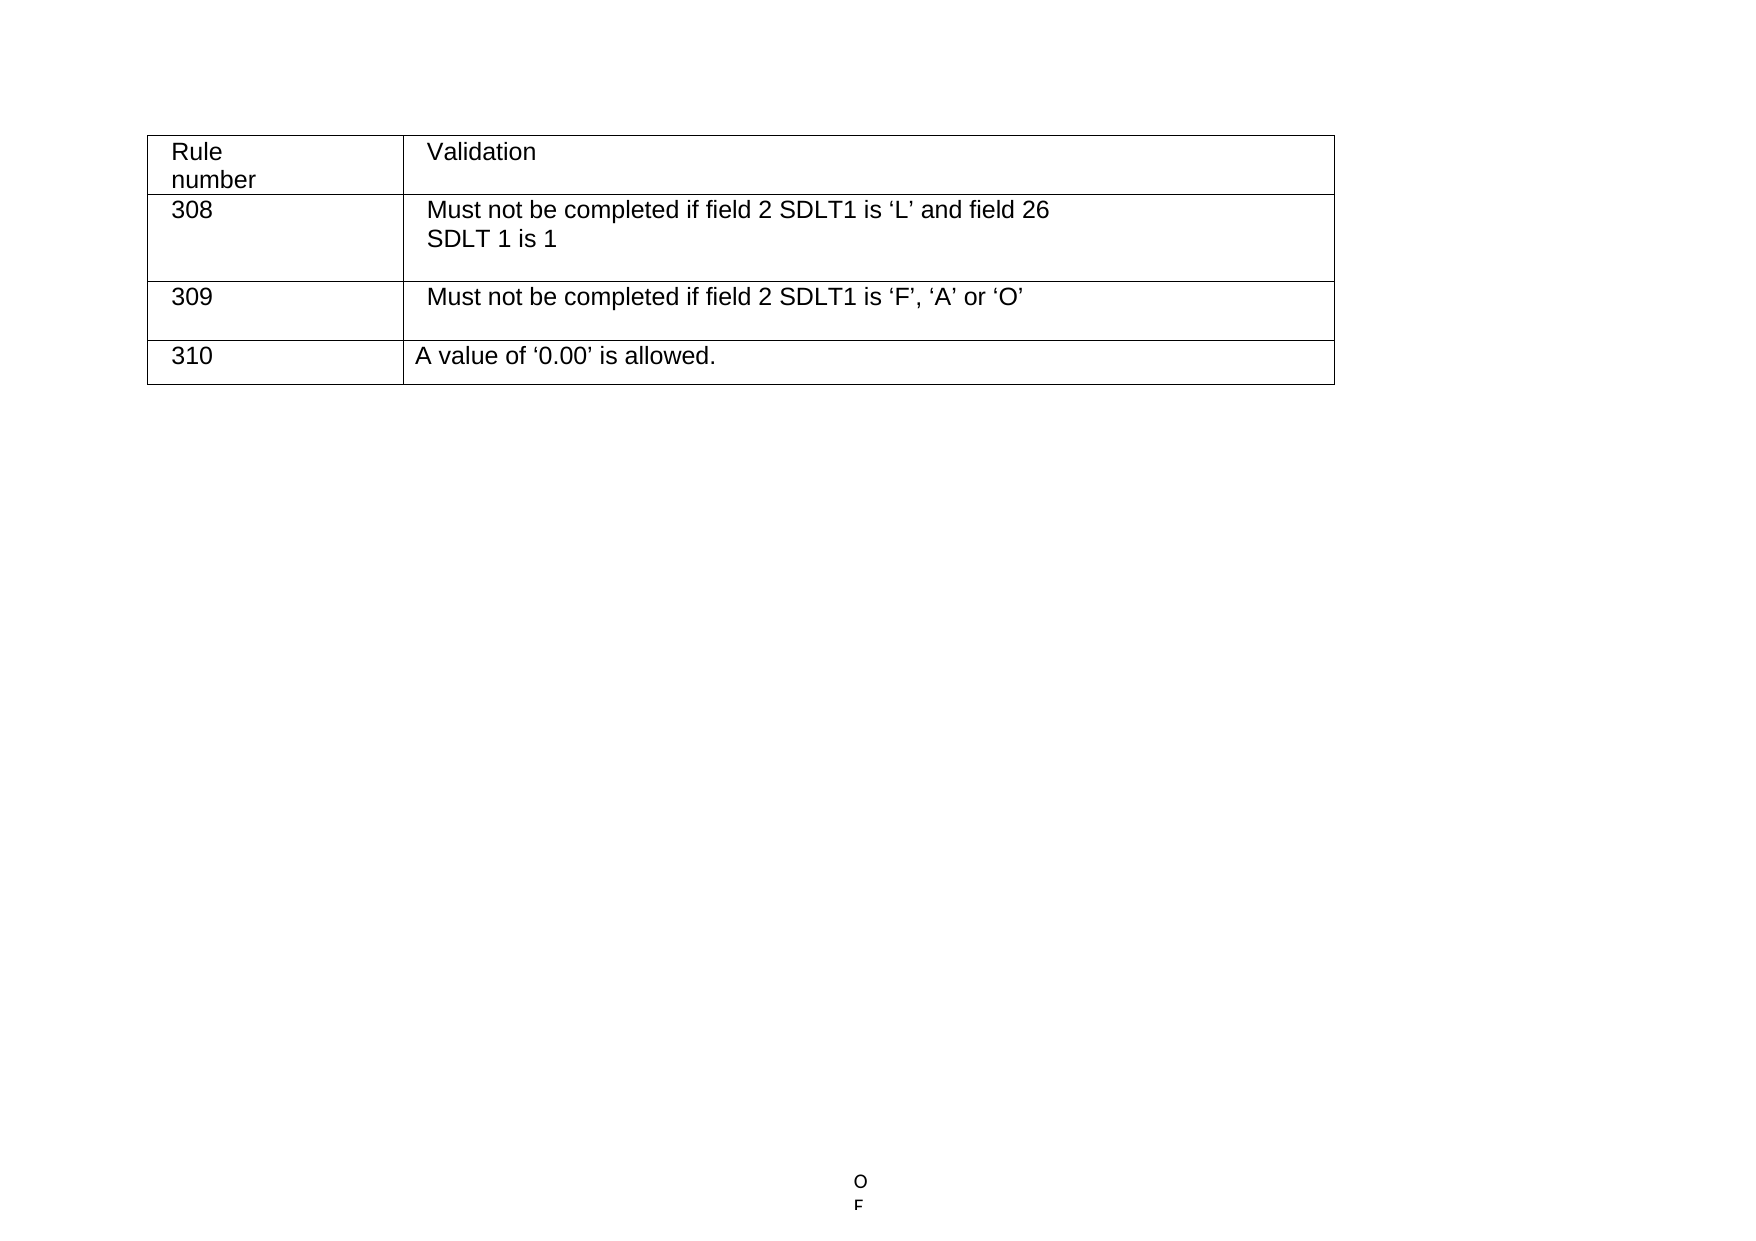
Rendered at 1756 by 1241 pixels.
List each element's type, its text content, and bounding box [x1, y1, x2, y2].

table_cell 308 [148, 195, 403, 281]
table_cell Must not be completed if field 2 SDLT1 is ‘L’ and field 26 SDLT 1 is 1 [404, 195, 1334, 281]
table_cell 309 [148, 282, 403, 340]
table_cell A value of ‘0.00’ is allowed. [404, 341, 1334, 384]
table_cell 310 [148, 341, 403, 384]
table_header Validation [404, 136, 1334, 194]
table_header Rule number [148, 136, 403, 194]
table_cell Must not be completed if field 2 SDLT1 is ‘F’, ‘A’ or ‘O’ [404, 282, 1334, 340]
